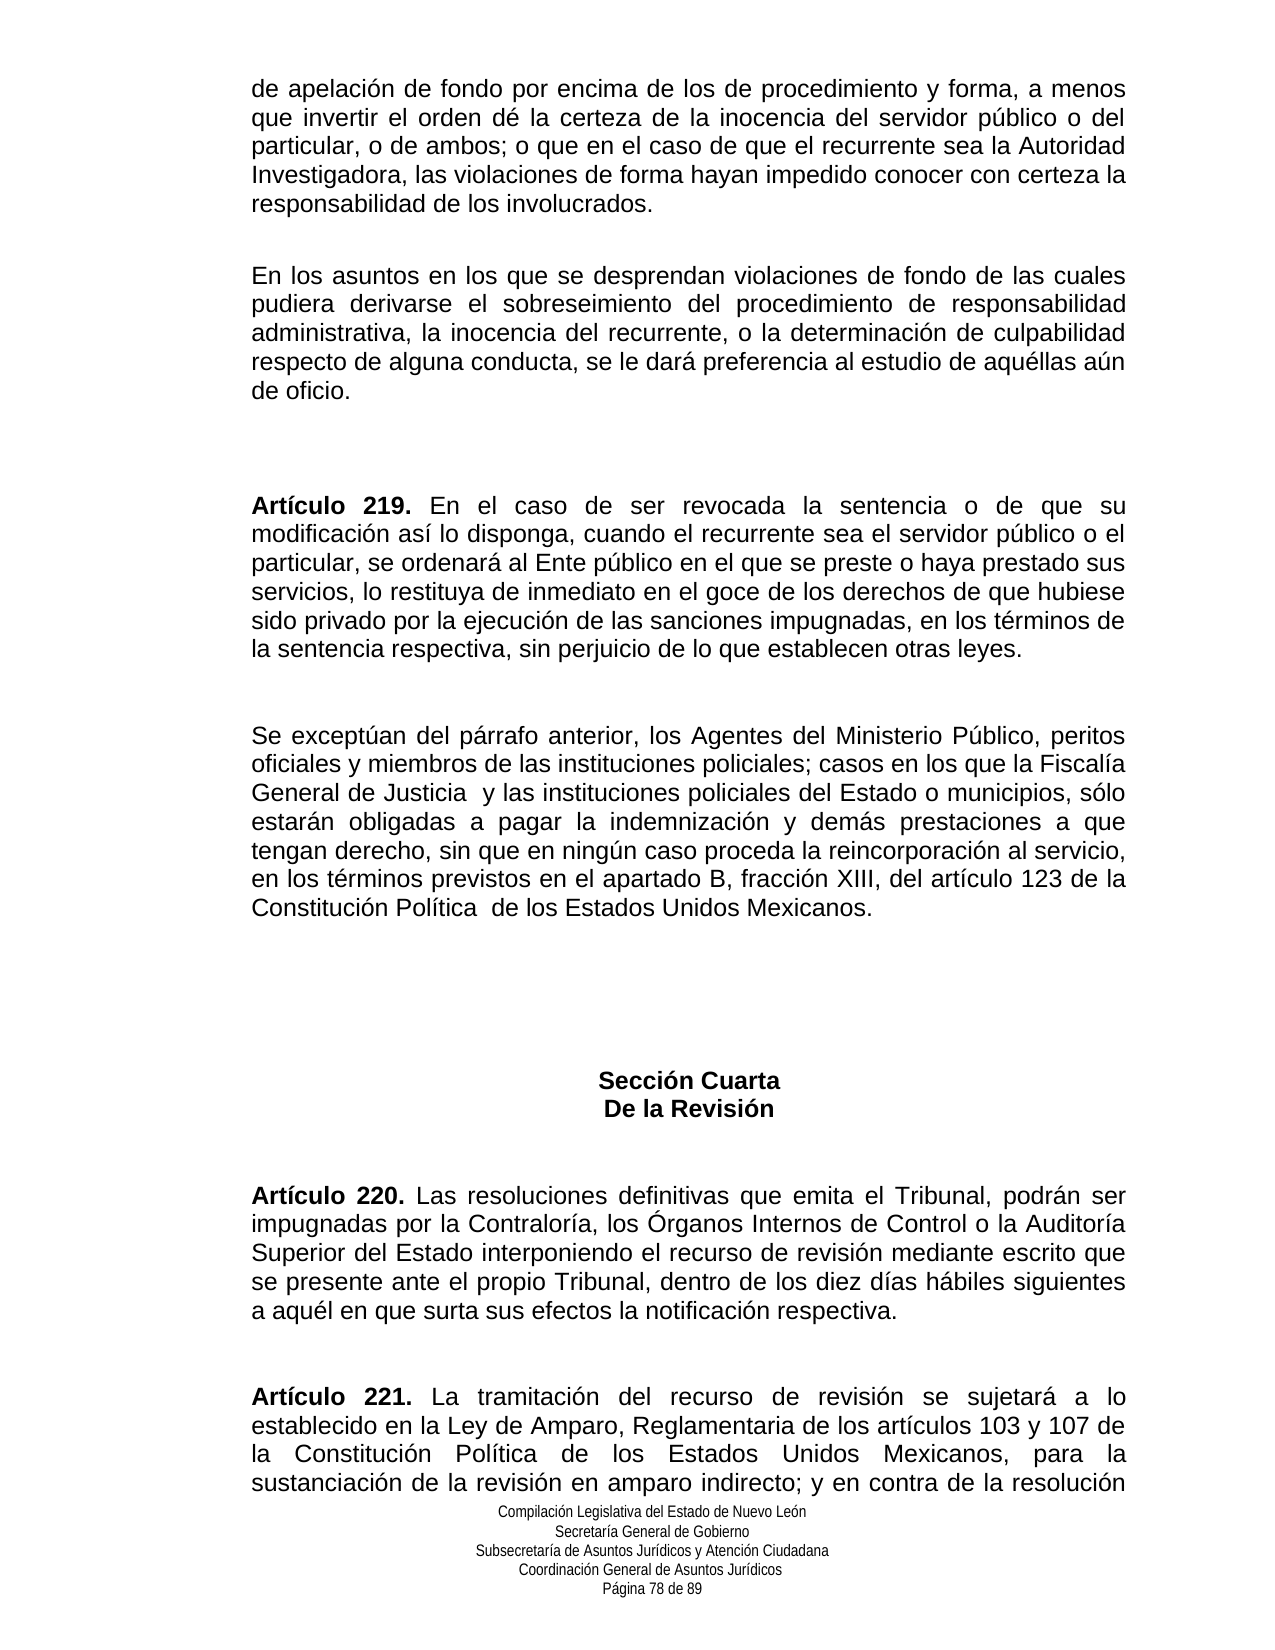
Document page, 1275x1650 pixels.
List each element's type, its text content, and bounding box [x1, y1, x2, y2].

text En los asuntos en los que se desprendan violaciones de fondo de las cuales pudiera derivarse el sobreseimiento del procedimiento de responsabilidad administrativa, la inocencia del recurrente, o la determinación de culpabilidad respecto de alguna conducta, se le dará preferencia al estudio de aquéllas aún de oficio. [251, 261, 1127, 404]
text De la Revisión [251, 1094, 1127, 1123]
text Sección Cuarta [251, 1066, 1127, 1094]
text de apelación de fondo por encima de los de procedimiento y forma, a menos que invertir el orden dé la certeza de la inocencia del servidor público o del particular, o de ambos; o que en el caso de que el recurrente sea la Autoridad Investigadora, las violaciones de forma hayan impedido conocer con certeza la responsabilidad de los involucrados. [251, 74, 1127, 218]
text Artículo 221. La tramitación del recurso de revisión se sujetará a lo establecido en la Ley de Amparo, Reglamentaria de los artículos 103 y 107 de la Constitución Política de los Estados Unidos Mexicanos, para la sustanciación de la revisión en amparo indirecto; y en contra de la resolución [251, 1382, 1127, 1497]
text Artículo 219. En el caso de ser revocada la sentencia o de que su modificación así lo disponga, cuando el recurrente sea el servidor público o el particular, se ordenará al Ente público en el que se preste o haya prestado sus servicios, lo restituya de inmediato en el goce de los derechos de que hubiese sido privado por la ejecución de las sanciones impugnadas, en los términos de la sentencia respectiva, sin perjuicio de lo que establecen otras leyes. [251, 491, 1127, 663]
text Se exceptúan del párrafo anterior, los Agentes del Ministerio Público, peritos oficiales y miembros de las instituciones policiales; casos en los que la Fiscalía General de Justicia y las instituciones policiales del Estado o municipios, sólo estarán obligadas a pagar la indemnización y demás prestaciones a que tengan derecho, sin que en ningún caso proceda la reincorporación al servicio, en los términos previstos en el apartado B, fracción XIII, del artículo 123 de la Constitución Política de los Estados Unidos Mexicanos. [251, 721, 1127, 922]
text Artículo 220. Las resoluciones definitivas que emita el Tribunal, podrán ser impugnadas por la Contraloría, los Órganos Internos de Control o la Auditoría Superior del Estado interponiendo el recurso de revisión mediante escrito que se presente ante el propio Tribunal, dentro de los diez días hábiles siguientes a aquél en que surta sus efectos la notificación respectiva. [251, 1181, 1127, 1324]
